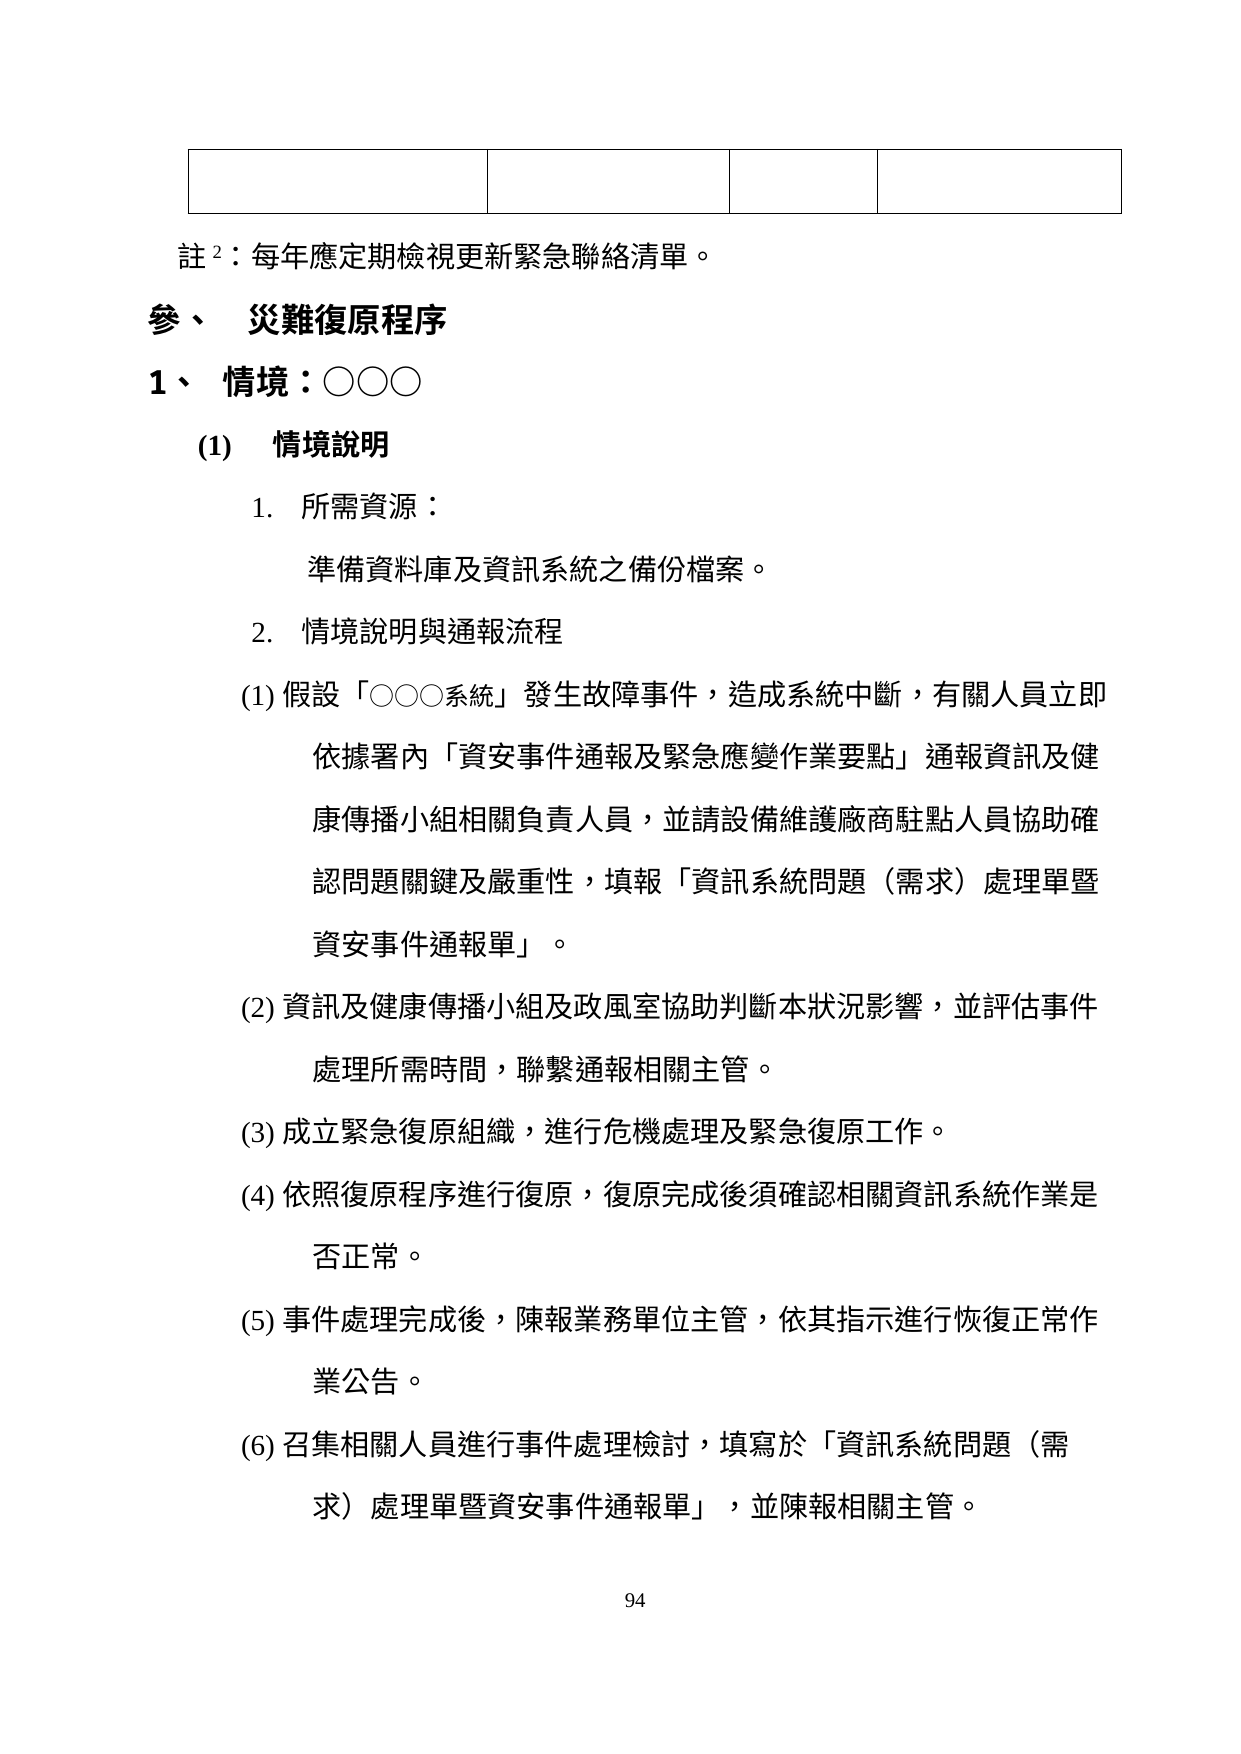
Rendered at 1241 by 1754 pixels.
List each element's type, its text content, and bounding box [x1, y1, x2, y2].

list 情境說明與通報流程 [251, 588, 1122, 651]
text (1) 假設「○○○系統」發生故障事件，造成系統中斷，有關人員立即依據署內「資安事件通報及緊急應變作業要點」通報資訊及健康傳播小組相關負責人員，並請設備維護廠商駐點人員協助確認問題關鍵及嚴重性，填報「資訊系統問題（需求）處理單暨資安事件通報單」。 [219, 651, 1122, 963]
table_cell [189, 150, 487, 212]
text (2) 資訊及健康傳播小組及政風室協助判斷本狀況影響，並評估事件處理所需時間，聯繫通報相關主管。 [219, 963, 1122, 1088]
table_cell [488, 150, 729, 212]
list 災難復原程序 [148, 276, 1122, 338]
list 情境說明 [198, 401, 1122, 463]
list 所需資源： [251, 463, 1122, 526]
table_cell [730, 150, 877, 212]
text 註2：每年應定期檢視更新緊急聯絡清單。 [177, 213, 1122, 276]
text (3) 成立緊急復原組織，進行危機處理及緊急復原工作。 [219, 1088, 1122, 1151]
list 情境：○○○ [148, 338, 1122, 401]
text 準備資料庫及資訊系統之備份檔案。 [307, 526, 1122, 588]
text (4) 依照復原程序進行復原，復原完成後須確認相關資訊系統作業是否正常。 [219, 1151, 1122, 1276]
table_cell [878, 150, 1121, 212]
text (6) 召集相關人員進行事件處理檢討，填寫於「資訊系統問題（需求）處理單暨資安事件通報單」，並陳報相關主管。 [219, 1401, 1122, 1526]
text (5) 事件處理完成後，陳報業務單位主管，依其指示進行恢復正常作業公告。 [219, 1276, 1122, 1401]
